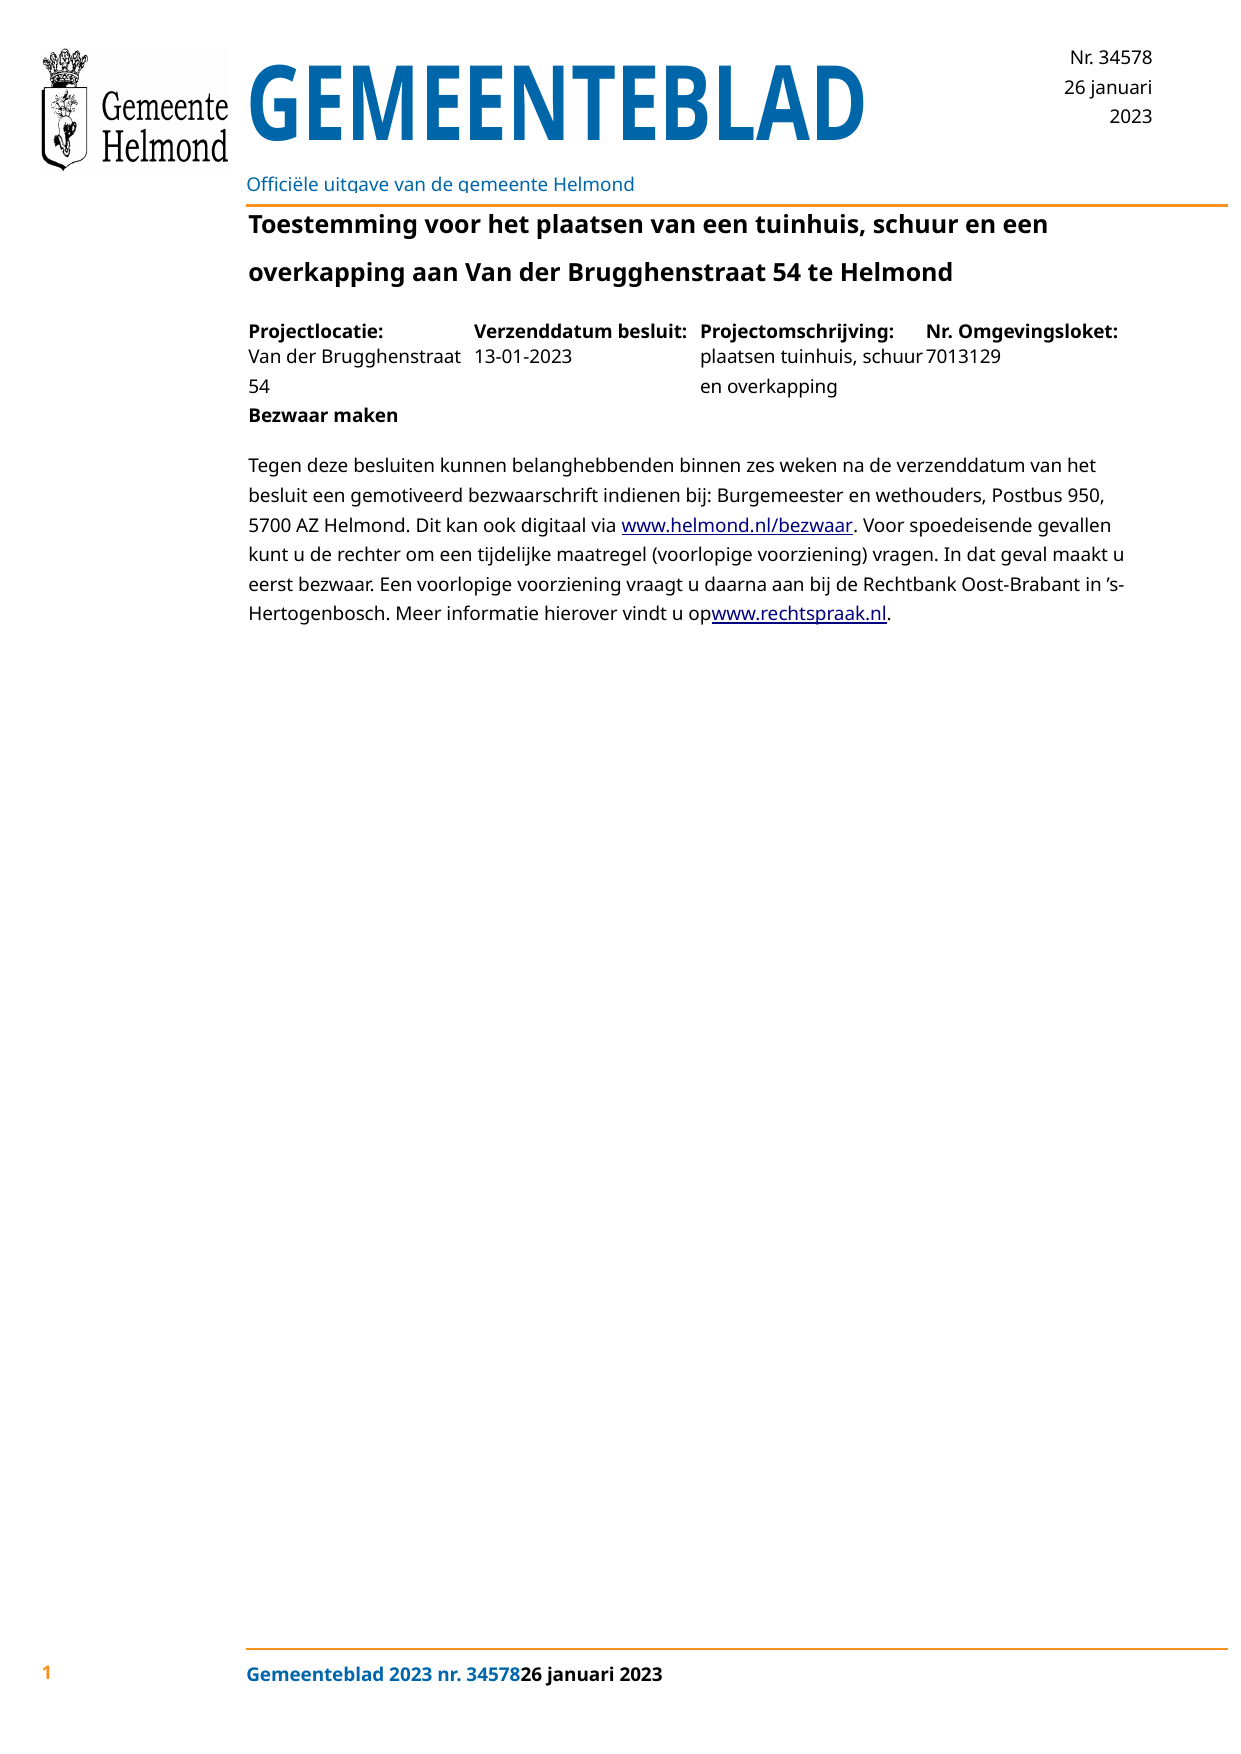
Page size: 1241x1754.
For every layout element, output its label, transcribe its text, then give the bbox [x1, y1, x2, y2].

text Tegen deze besluiten kunnen belanghebbenden binnen zes weken na de verzenddatum van het besluit een gemotiveerd bezwaarschrift indienen bij: Burgemeester en wethouders, Postbus 950, 5700 AZ Helmond. Dit kan ook digitaal via www.helmond.nl/bezwaar. Voor spoedeisende gevallen kunt u de rechter om een tijdelijke maatregel (voorlopige voorziening) vragen. In dat geval maakt u eerst bezwaar. Een voorlopige voorziening vraagt u daarna aan bij de Rechtbank Oost-Brabant in ’s-Hertogenbosch. Meer informatie hierover vindt u opwww.rechtspraak.nl. [248, 453, 1152, 626]
table_header Projectomschrijving: [700, 318, 926, 344]
table_cell Van der Brugghenstraat 54 [248, 344, 474, 399]
table_cell 7013129 [926, 344, 1152, 399]
picture [41, 47, 231, 172]
table_cell plaatsen tuinhuis, schuur en overkapping [700, 344, 926, 399]
table_header Projectlocatie: [248, 318, 474, 344]
text Bezwaar maken [248, 402, 1152, 428]
text Toestemming voor het plaatsen van een tuinhuis, schuur en een overkapping aan Van der Brugghenstraat 54 te Helmond [248, 207, 1152, 288]
table_header Verzenddatum besluit: [474, 318, 700, 344]
table_cell 13-01-2023 [474, 344, 700, 399]
table_header Nr. Omgevingsloket: [926, 318, 1152, 344]
